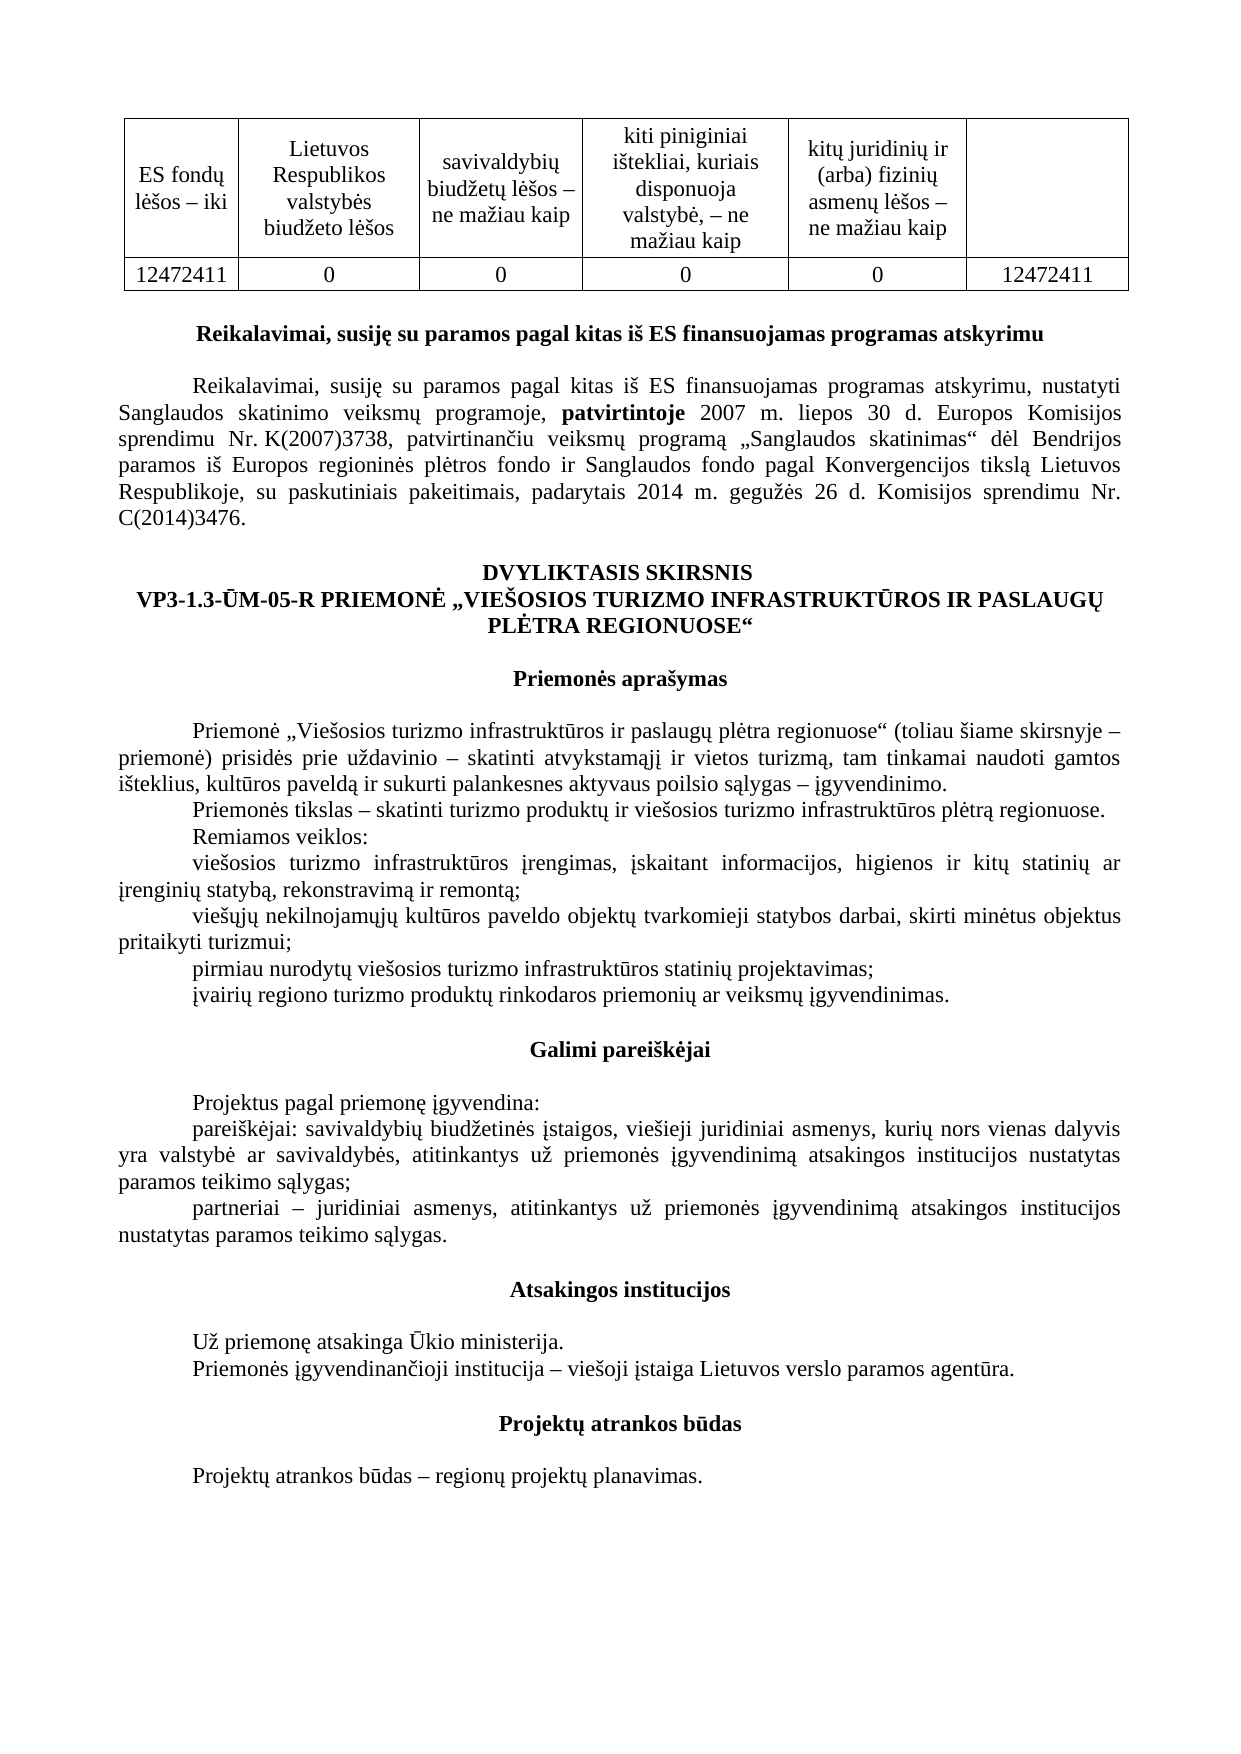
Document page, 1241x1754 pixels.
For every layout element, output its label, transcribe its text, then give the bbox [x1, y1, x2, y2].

table_cell 0 [789, 258, 966, 290]
table_cell 0 [583, 258, 788, 290]
table_cell ES fondų lėšos – iki [125, 119, 238, 257]
text Reikalavimai, susiję su paramos pagal kitas iš ES finansuojamas programas atskyrimu, nustatyti Sanglaudos skatinimo veiksmų programoje, patvirtintoje 2007 m. liepos 30 d. Europos Komisijos sprendimu Nr. K(2007)3738, patvirtinančiu veiksmų programą „Sanglaudos skatinimas“ dėl Bendrijos paramos iš Europos regioninės plėtros fondo ir Sanglaudos fondo pagal Konvergencijos tikslą Lietuvos Respublikoje, su paskutiniais pakeitimais, padarytais 2014 m. gegužės 26 d. Komisijos sprendimu Nr. C(2014)3476. [118, 372, 1122, 531]
table_cell 12472411 [967, 258, 1128, 290]
text įvairių regiono turizmo produktų rinkodaros priemonių ar veiksmų įgyvendinimas. [118, 981, 1122, 1007]
text DVYLIKTASIS SKIRSNIS [118, 559, 1122, 586]
text pirmiau nurodytų viešosios turizmo infrastruktūros statinių projektavimas; [118, 955, 1122, 981]
text pareiškėjai: savivaldybių biudžetinės įstaigos, viešieji juridiniai asmenys, kurių nors vienas dalyvis yra valstybė ar savivaldybės, atitinkantys už priemonės įgyvendinimą atsakingos institucijos nustatytas paramos teikimo sąlygas; [118, 1115, 1122, 1194]
text Projektų atrankos būdas [118, 1410, 1122, 1436]
table_cell 0 [239, 258, 419, 290]
table_header [967, 119, 1128, 257]
text Reikalavimai, susiję su paramos pagal kitas iš ES finansuojamas programas atskyrimu [118, 320, 1122, 346]
table_cell kiti piniginiai ištekliai, kuriais disponuoja valstybė, – ne mažiau kaip [583, 119, 788, 257]
table_cell 0 [420, 258, 582, 290]
text Priemonės aprašymas [118, 665, 1122, 691]
text partneriai – juridiniai asmenys, atitinkantys už priemonės įgyvendinimą atsakingos institucijos nustatytas paramos teikimo sąlygas. [118, 1194, 1122, 1247]
table_cell savivaldybių biudžetų lėšos – ne mažiau kaip [420, 119, 582, 257]
text Projektus pagal priemonę įgyvendina: [118, 1089, 1122, 1115]
table_cell 12472411 [125, 258, 238, 290]
text viešųjų nekilnojamųjų kultūros paveldo objektų tvarkomieji statybos darbai, skirti minėtus objektus pritaikyti turizmui; [118, 902, 1122, 955]
text Projektų atrankos būdas – regionų projektų planavimas. [118, 1463, 1122, 1489]
text Už priemonę atsakinga Ūkio ministerija. [118, 1328, 1122, 1355]
text viešosios turizmo infrastruktūros įrengimas, įskaitant informacijos, higienos ir kitų statinių ar įrenginių statybą, rekonstravimą ir remontą; [118, 849, 1122, 902]
text Priemonė „Viešosios turizmo infrastruktūros ir paslaugų plėtra regionuose“ (toliau šiame skirsnyje – priemonė) prisidės prie uždavinio – skatinti atvykstamąjį ir vietos turizmą, tam tinkamai naudoti gamtos išteklius, kultūros paveldą ir sukurti palankesnes aktyvaus poilsio sąlygas – įgyvendinimo. [118, 717, 1122, 797]
table_cell Lietuvos Respublikos valstybės biudžeto lėšos [239, 119, 419, 257]
text VP3-1.3-ŪM-05-R PRIEMONĖ „VIEŠOSIOS TURIZMO INFRASTRUKTŪROS IR PASLAUGŲ PLĖTRA REGIONUOSE“ [118, 586, 1122, 638]
text Galimi pareiškėjai [118, 1036, 1122, 1062]
text Priemonės įgyvendinančioji institucija – viešoji įstaiga Lietuvos verslo paramos agentūra. [118, 1355, 1122, 1381]
text Priemonės tikslas – skatinti turizmo produktų ir viešosios turizmo infrastruktūros plėtrą regionuose. [118, 797, 1122, 823]
table_cell kitų juridinių ir (arba) fizinių asmenų lėšos – ne mažiau kaip [789, 119, 966, 257]
text Atsakingos institucijos [118, 1276, 1122, 1302]
text Remiamos veiklos: [118, 823, 1122, 849]
